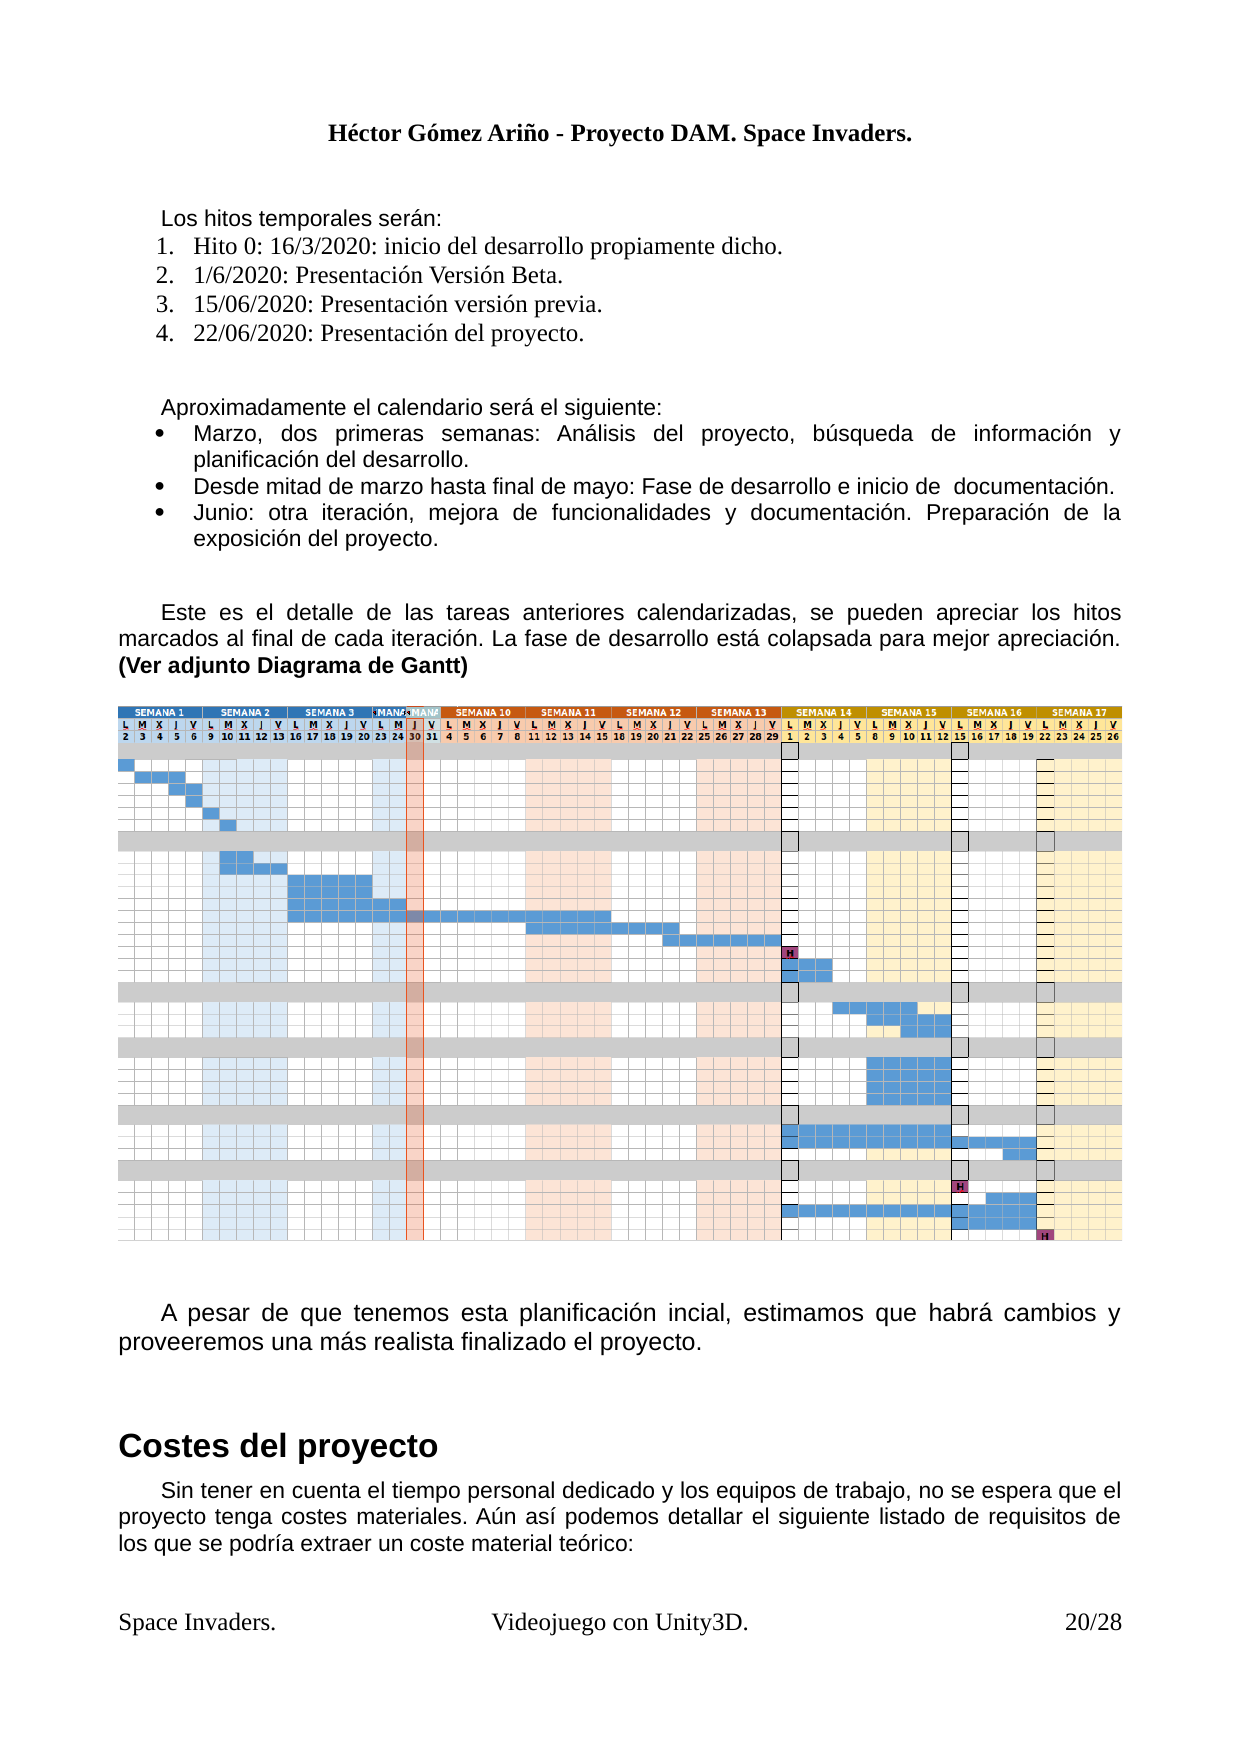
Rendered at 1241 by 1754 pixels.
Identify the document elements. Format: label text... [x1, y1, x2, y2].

list 22/06/2020: Presentación del proyecto. [156, 318, 1122, 346]
list Este es el detalle de las tareas anteriores calendarizadas, se pueden apreciar los hitos marcados al final de cada iteración. La fase de desarrollo está colapsada para mejor apreciación. (Ver adjunto Diagrama de Gantt) [118, 599, 1122, 678]
list A pesar de que tenemos esta planificación incial, estimamos que habrá cambios y proveeremos una más realista finalizado el proyecto. [118, 1298, 1122, 1355]
list Junio: otra iteración, mejora de funcionalidades y documentación. Preparación de la exposición del proyecto. [156, 499, 1122, 552]
list Desde mitad de marzo hasta final de mayo: Fase de desarrollo e inicio de documentación. [156, 473, 1122, 499]
list Sin tener en cuenta el tiempo personal dedicado y los equipos de trabajo, no se espera que el proyecto tenga costes materiales. Aún así podemos detallar el siguiente listado de requisitos de los que se podría extraer un coste material teórico: [118, 1477, 1122, 1556]
picture [118, 706, 1123, 1241]
list Hito 0: 16/3/2020: inicio del desarrollo propiamente dicho. [156, 231, 1122, 260]
list 15/06/2020: Presentación versión previa. [156, 289, 1122, 318]
list Marzo, dos primeras semanas: Análisis del proyecto, búsqueda de información y planificación del desarrollo. [156, 420, 1122, 473]
text Aproximadamente el calendario será el siguiente: [118, 394, 1122, 420]
list Los hitos temporales serán: [118, 205, 1122, 231]
list 1/6/2020: Presentación Versión Beta. [156, 260, 1122, 289]
subtitle Costes del proyecto [118, 1426, 1122, 1464]
